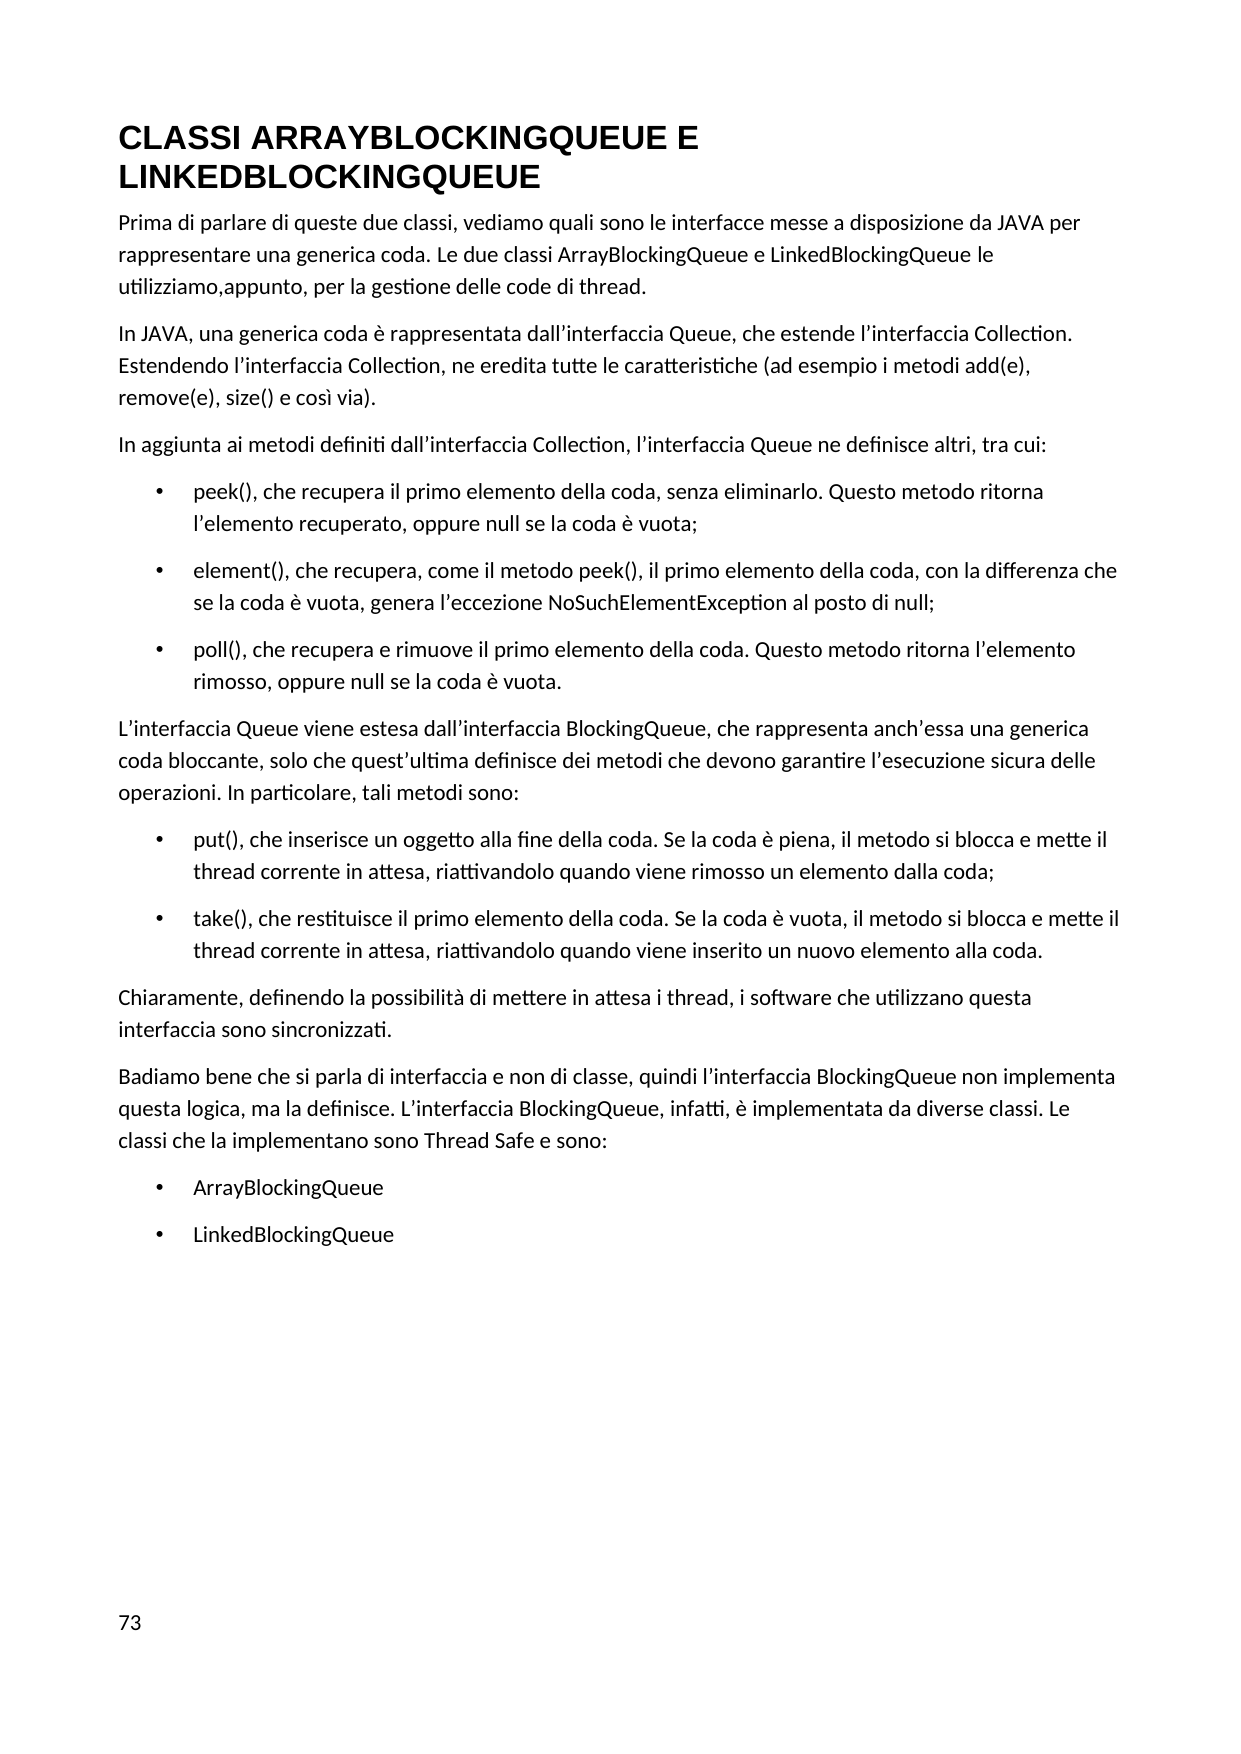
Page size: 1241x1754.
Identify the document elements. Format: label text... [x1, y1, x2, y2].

list peek(), che recupera il primo elemento della coda, senza eliminarlo. Questo metodo ritorna l’elemento recuperato, oppure null se la coda è vuota; [156, 477, 1122, 537]
text In JAVA, una generica coda è rappresentata dall’interfaccia Queue, che estende l’interfaccia Collection. Estendendo l’interfaccia Collection, ne eredita tutte le caratteristiche (ad esempio i metodi add(e), remove(e), size() e così via). [118, 319, 1122, 411]
subtitle CLASSI ARRAYBLOCKINGQUEUE E LINKEDBLOCKINGQUEUE [118, 118, 1122, 195]
list ArrayBlockingQueue [156, 1173, 1122, 1201]
text In aggiunta ai metodi definiti dall’interfaccia Collection, l’interfaccia Queue ne definisce altri, tra cui: [118, 430, 1122, 458]
text Badiamo bene che si parla di interfaccia e non di classe, quindi l’interfaccia BlockingQueue non implementa questa logica, ma la definisce. L’interfaccia BlockingQueue, infatti, è implementata da diverse classi. Le classi che la implementano sono Thread Safe e sono: [118, 1062, 1122, 1154]
list take(), che restituisce il primo elemento della coda. Se la coda è vuota, il metodo si blocca e mette il thread corrente in attesa, riattivandolo quando viene inserito un nuovo elemento alla coda. [156, 904, 1122, 964]
text L’interfaccia Queue viene estesa dall’interfaccia BlockingQueue, che rappresenta anch’essa una generica coda bloccante, solo che quest’ultima definisce dei metodi che devono garantire l’esecuzione sicura delle operazioni. In particolare, tali metodi sono: [118, 714, 1122, 806]
list poll(), che recupera e rimuove il primo elemento della coda. Questo metodo ritorna l’elemento rimosso, oppure null se la coda è vuota. [156, 635, 1122, 695]
list put(), che inserisce un oggetto alla fine della coda. Se la coda è piena, il metodo si blocca e mette il thread corrente in attesa, riattivandolo quando viene rimosso un elemento dalla coda; [156, 825, 1122, 885]
list LinkedBlockingQueue [156, 1220, 1122, 1248]
text Prima di parlare di queste due classi, vediamo quali sono le interfacce messe a disposizione da JAVA per rappresentare una generica coda. Le due classi ArrayBlockingQueue e LinkedBlockingQueue le utilizziamo,appunto, per la gestione delle code di thread. [118, 208, 1122, 300]
text Chiaramente, definendo la possibilità di mettere in attesa i thread, i software che utilizzano questa interfaccia sono sincronizzati. [118, 983, 1122, 1043]
list element(), che recupera, come il metodo peek(), il primo elemento della coda, con la differenza che se la coda è vuota, genera l’eccezione NoSuchElementException al posto di null; [156, 556, 1122, 616]
